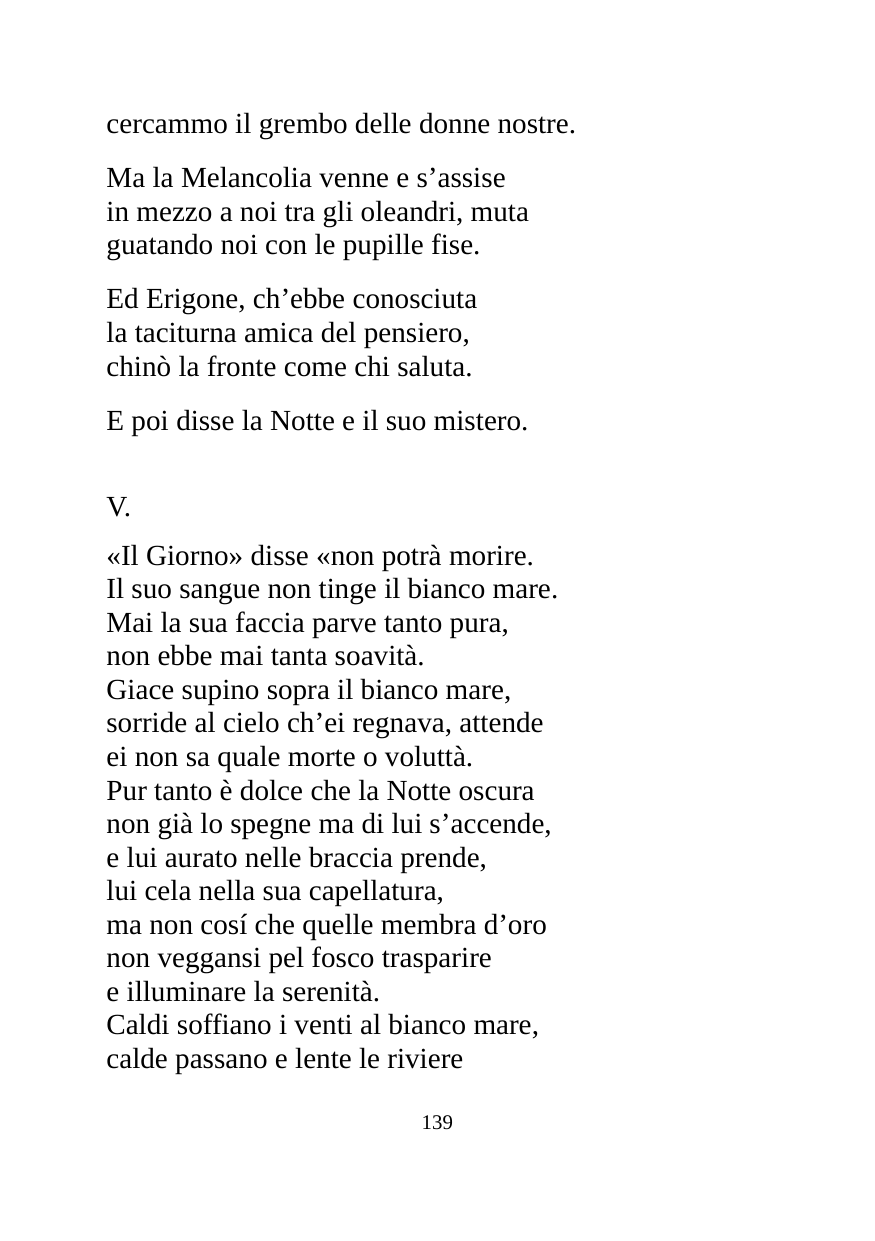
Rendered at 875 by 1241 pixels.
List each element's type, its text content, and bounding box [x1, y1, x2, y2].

text non veggansi pel fosco trasparire [106, 940, 768, 974]
text la taciturna amica del pensiero, [106, 315, 768, 349]
text non già lo spegne ma di lui s’accende, [106, 806, 768, 840]
text Ed Erigone, ch’ebbe conosciuta [106, 282, 768, 315]
text Pur tanto è dolce che la Notte oscura [106, 773, 768, 806]
text in mezzo a noi tra gli oleandri, muta [106, 194, 768, 227]
text e illuminare la serenità. [106, 974, 768, 1007]
text Il suo sangue non tinge il bianco mare. [106, 571, 768, 605]
text e lui aurato nelle braccia prende, [106, 840, 768, 873]
subtitle V. [106, 489, 768, 523]
text ei non sa quale morte o voluttà. [106, 739, 768, 773]
text sorride al cielo ch’ei regnava, attende [106, 706, 768, 739]
text lui cela nella sua capellatura, [106, 873, 768, 907]
text calde passano e lente le riviere [106, 1041, 768, 1074]
text cercammo il grembo delle donne nostre. [106, 106, 768, 140]
text ma non cosí che quelle membra d’oro [106, 907, 768, 940]
text «Il Giorno» disse «non potrà morire. [106, 538, 768, 571]
text E poi disse la Notte e il suo mistero. [106, 403, 768, 436]
text Caldi soffiano i venti al bianco mare, [106, 1007, 768, 1041]
text Mai la sua faccia parve tanto pura, [106, 605, 768, 638]
text Ma la Melancolia venne e s’assise [106, 160, 768, 194]
text Giace supino sopra il bianco mare, [106, 672, 768, 706]
text non ebbe mai tanta soavità. [106, 638, 768, 672]
text guatando noi con le pupille fise. [106, 227, 768, 261]
text chinò la fronte come chi saluta. [106, 349, 768, 382]
